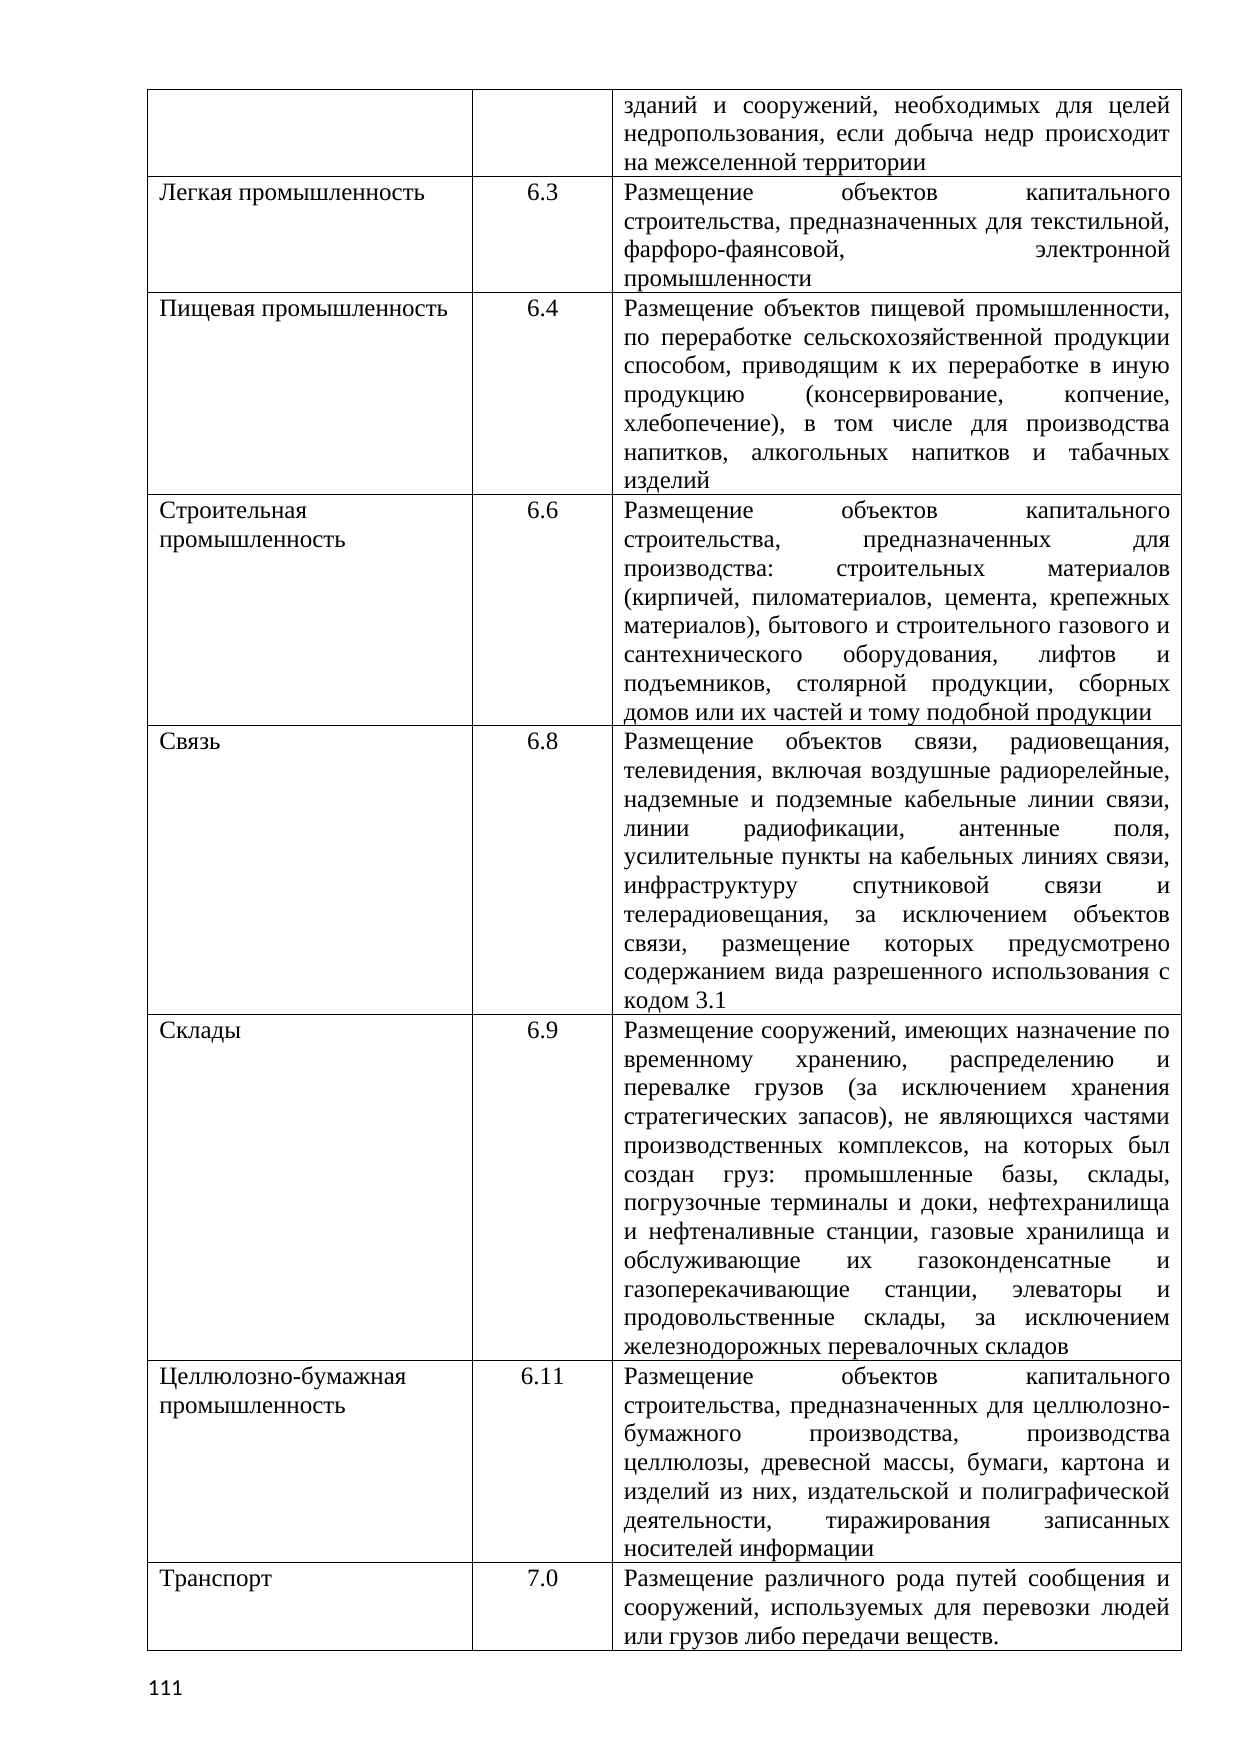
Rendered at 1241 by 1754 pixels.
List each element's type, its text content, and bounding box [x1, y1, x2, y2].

table_cell 6.6 [473, 495, 612, 725]
table_cell 6.8 [473, 726, 612, 1014]
table_cell Связь [148, 726, 472, 1014]
table_cell зданий и сооружений, необходимых для целей недропользования, если добыча недр происходит на межселенной территории [613, 90, 1181, 176]
table_cell Склады [148, 1015, 472, 1360]
table_cell Размещение объектов капитального строительства, предназначенных для целлюлозно-бумажного производства, производства целлюлозы, древесной массы, бумаги, картона и изделий из них, издательской и полиграфической деятельности, тиражирования записанных носителей информации [613, 1361, 1181, 1562]
table_cell 6.4 [473, 293, 612, 494]
table_cell Размещение объектов капитального строительства, предназначенных для текстильной, фарфоро-фаянсовой, электронной промышленности [613, 177, 1181, 292]
table_cell Целлюлозно-бумажная промышленность [148, 1361, 472, 1562]
table_cell Строительная промышленность [148, 495, 472, 725]
table_cell Размещение объектов связи, радиовещания, телевидения, включая воздушные радиорелейные, надземные и подземные кабельные линии связи, линии радиофикации, антенные поля, усилительные пункты на кабельных линиях связи, инфраструктуру спутниковой связи и телерадиовещания, за исключением объектов связи, размещение которых предусмотрено содержанием вида разрешенного использования с кодом 3.1 [613, 726, 1181, 1014]
table_cell 6.3 [473, 177, 612, 292]
table_cell 6.9 [473, 1015, 612, 1360]
table_cell 7.0 [473, 1563, 612, 1649]
table_cell Транспорт [148, 1563, 472, 1649]
table_cell Размещение сооружений, имеющих назначение по временному хранению, распределению и перевалке грузов (за исключением хранения стратегических запасов), не являющихся частями производственных комплексов, на которых был создан груз: промышленные базы, склады, погрузочные терминалы и доки, нефтехранилища и нефтеналивные станции, газовые хранилища и обслуживающие их газоконденсатные и газоперекачивающие станции, элеваторы и продовольственные склады, за исключением железнодорожных перевалочных складов [613, 1015, 1181, 1360]
table_cell [148, 90, 472, 176]
table_cell Размещение различного рода путей сообщения и сооружений, используемых для перевозки людей или грузов либо передачи веществ. [613, 1563, 1181, 1649]
table_cell Размещение объектов капитального строительства, предназначенных для производства: строительных материалов (кирпичей, пиломатериалов, цемента, крепежных материалов), бытового и строительного газового и сантехнического оборудования, лифтов и подъемников, столярной продукции, сборных домов или их частей и тому подобной продукции [613, 495, 1181, 725]
table_cell [473, 90, 612, 176]
table_cell Легкая промышленность [148, 177, 472, 292]
table_cell Пищевая промышленность [148, 293, 472, 494]
table_cell 6.11 [473, 1361, 612, 1562]
table_cell Размещение объектов пищевой промышленности, по переработке сельскохозяйственной продукции способом, приводящим к их переработке в иную продукцию (консервирование, копчение, хлебопечение), в том числе для производства напитков, алкогольных напитков и табачных изделий [613, 293, 1181, 494]
